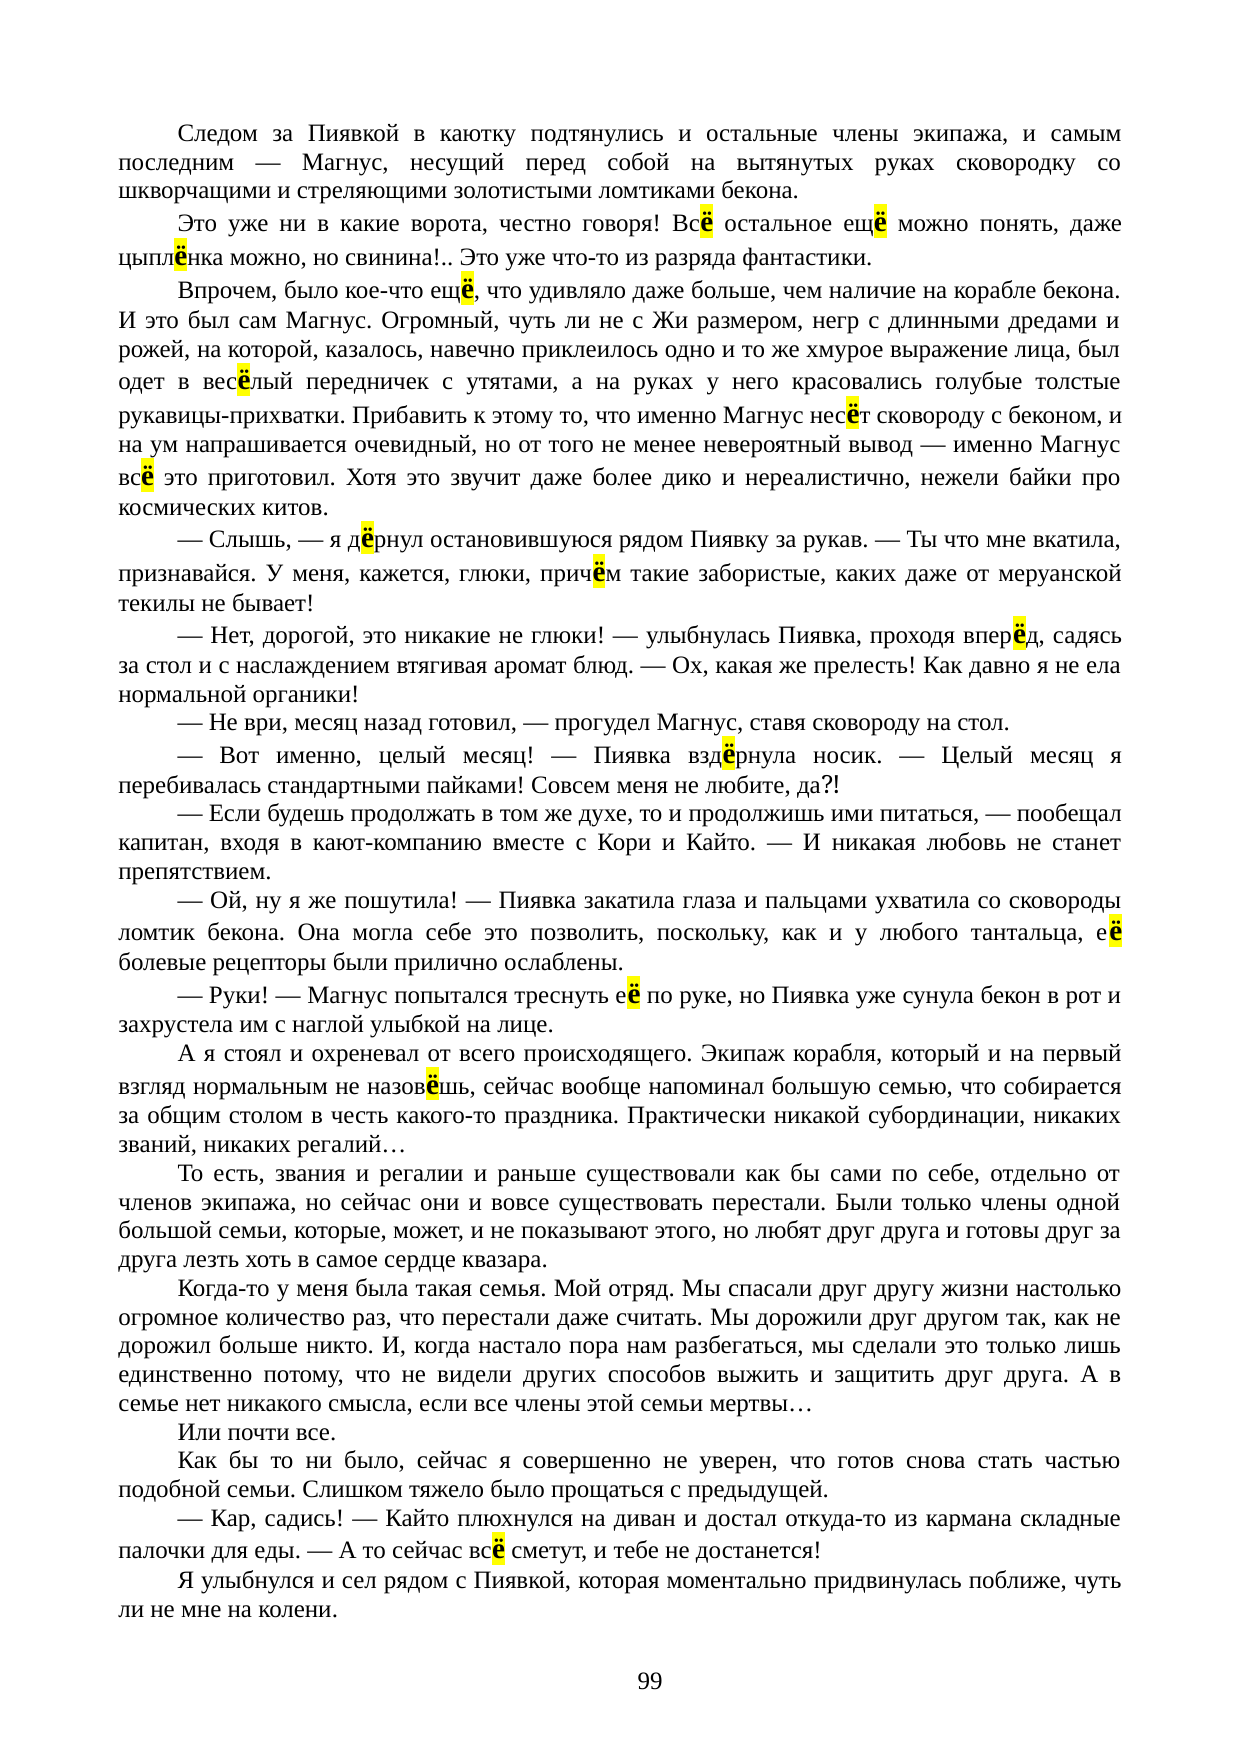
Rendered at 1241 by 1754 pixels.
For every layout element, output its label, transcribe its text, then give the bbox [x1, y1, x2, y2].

text — Не ври, месяц назад готовил, — прогудел Магнус, ставя сковороду на стол. [118, 707, 1122, 736]
text Когда-то у меня была такая семья. Мой отряд. Мы спасали друг другу жизни настолько огромное количество раз, что перестали даже считать. Мы дорожили друг другом так, как не дорожил больше никто. И, когда настало пора нам разбегаться, мы сделали это только лишь единственно потому, что не видели других способов выжить и защитить друг друга. А в семье нет никакого смысла, если все члены этой семьи мертвы… [118, 1273, 1122, 1417]
text — Если будешь продолжать в том же духе, то и продолжишь ими питаться, — пообещал капитан, входя в кают-компанию вместе с Кори и Кайто. — И никакая любовь не станет препятствием. [118, 798, 1122, 885]
text Впрочем, было кое-что ещё, что удивляло даже больше, чем наличие на корабле бекона. И это был сам Магнус. Огромный, чуть ли не с Жи размером, негр с длинными дредами и рожей, на которой, казалось, навечно приклеилось одно и то же хмурое выражение лица, был одет в весёлый передничек с утятами, а на руках у него красовались голубые толстые рукавицы-прихватки. Прибавить к этому то, что именно Магнус несёт сковороду с беконом, и на ум напрашивается очевидный, но от того не менее невероятный вывод — именно Магнус всё это приготовил. Хотя это звучит даже более дико и нереалистично, нежели байки про космических китов. [118, 271, 1122, 521]
text — Ой, ну я же пошутила! — Пиявка закатила глаза и пальцами ухватила со сковороды ломтик бекона. Она могла себе это позволить, поскольку, как и у любого тантальца, её болевые рецепторы были прилично ослаблены. [118, 885, 1122, 976]
text — Вот именно, целый месяц! — Пиявка вздёрнула носик. — Целый месяц я перебивалась стандартными пайками! Совсем меня не любите, да⁈ [118, 736, 1122, 798]
text А я стоял и охреневал от всего происходящего. Экипаж корабля, который и на первый взгляд нормальным не назовёшь, сейчас вообще напоминал большую семью, что собирается за общим столом в честь какого-то праздника. Практически никакой субординации, никаких званий, никаких регалий… [118, 1038, 1122, 1158]
text — Кар, садись! — Кайто плюхнулся на диван и достал откуда-то из кармана складные палочки для еды. — А то сейчас всё сметут, и тебе не достанется! [118, 1503, 1122, 1565]
text — Руки! — Магнус попытался треснуть её по руке, но Пиявка уже сунула бекон в рот и захрустела им с наглой улыбкой на лице. [118, 976, 1122, 1038]
text Как бы то ни было, сейчас я совершенно не уверен, что готов снова стать частью подобной семьи. Слишком тяжело было прощаться с предыдущей. [118, 1445, 1122, 1503]
text Это уже ни в какие ворота, честно говоря! Всё остальное ещё можно понять, даже цыплёнка можно, но свинина!.. Это уже что-то из разряда фантастики. [118, 204, 1122, 271]
text Я улыбнулся и сел рядом с Пиявкой, которая моментально придвинулась поближе, чуть ли не мне на колени. [118, 1565, 1122, 1623]
text Следом за Пиявкой в каютку подтянулись и остальные члены экипажа, и самым последним — Магнус, несущий перед собой на вытянутых руках сковородку со шкворчащими и стреляющими золотистыми ломтиками бекона. [118, 118, 1122, 204]
text — Нет, дорогой, это никакие не глюки! — улыбнулась Пиявка, проходя вперёд, садясь за стол и с наслаждением втягивая аромат блюд. — Ох, какая же прелесть! Как давно я не ела нормальной органики! [118, 616, 1122, 707]
text — Слышь, — я дёрнул остановившуюся рядом Пиявку за рукав. — Ты что мне вкатила, признавайся. У меня, кажется, глюки, причём такие забористые, каких даже от меруанской текилы не бывает! [118, 521, 1122, 616]
text Или почти все. [118, 1417, 1122, 1445]
text То есть, звания и регалии и раньше существовали как бы сами по себе, отдельно от членов экипажа, но сейчас они и вовсе существовать перестали. Были только члены одной большой семьи, которые, может, и не показывают этого, но любят друг друга и готовы друг за друга лезть хоть в самое сердце квазара. [118, 1158, 1122, 1273]
